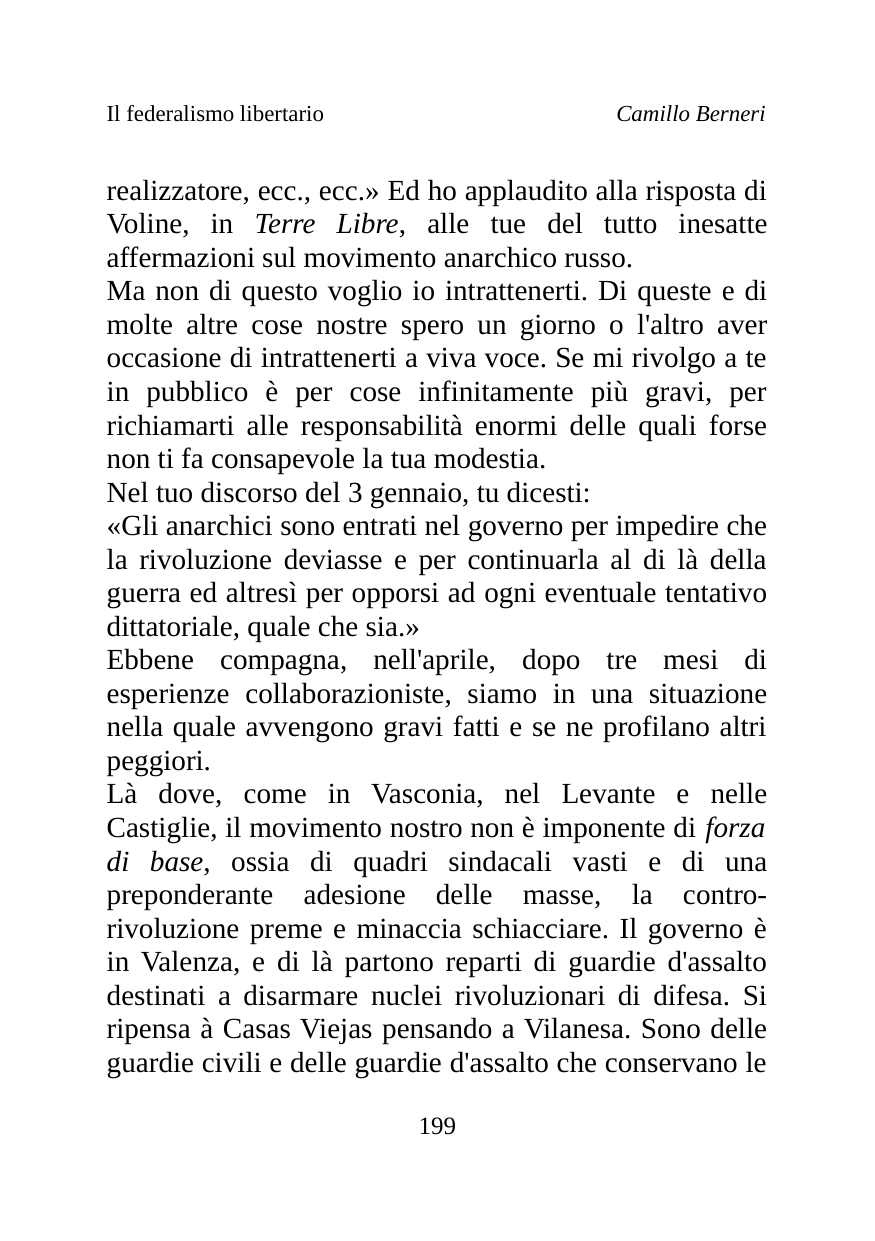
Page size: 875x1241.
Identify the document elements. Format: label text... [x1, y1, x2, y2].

text «Gli anarchici sono entrati nel governo per impedire che la rivoluzione deviasse e per continuarla al di là della guerra ed altresì per opporsi ad ogni eventuale tentativo dittatoriale, quale che sia.» [106, 508, 768, 642]
text Ebbene compagna, nell'aprile, dopo tre mesi di esperienze collaborazioniste, siamo in una situazione nella quale avvengono gravi fatti e se ne profilano altri peggiori. [106, 642, 768, 777]
text realizzatore, ecc., ecc.» Ed ho applaudito alla risposta di Voline, in Terre Libre, alle tue del tutto inesatte affermazioni sul movimento anarchico russo. [106, 173, 768, 273]
text Ma non di questo voglio io intrattenerti. Di queste e di molte altre cose nostre spero un giorno o l'altro aver occasione di intrattenerti a viva voce. Se mi rivolgo a te in pubblico è per cose infinitamente più gravi, per richiamarti alle responsabilità enormi delle quali forse non ti fa consapevole la tua modestia. [106, 273, 768, 475]
text Nel tuo discorso del 3 gennaio, tu dicesti: [106, 475, 768, 508]
text Là dove, come in Vasconia, nel Levante e nelle Castiglie, il movimento nostro non è imponente di forza di base, ossia di quadri sindacali vasti e di una preponderante adesione delle masse, la contro-rivoluzione preme e minaccia schiacciare. Il governo è in Valenza, e di là partono reparti di guardie d'assalto destinati a disarmare nuclei rivoluzionari di difesa. Si ripensa à Casas Viejas pensando a Vilanesa. Sono delle guardie civili e delle guardie d'assalto che conservano le [106, 777, 768, 1078]
